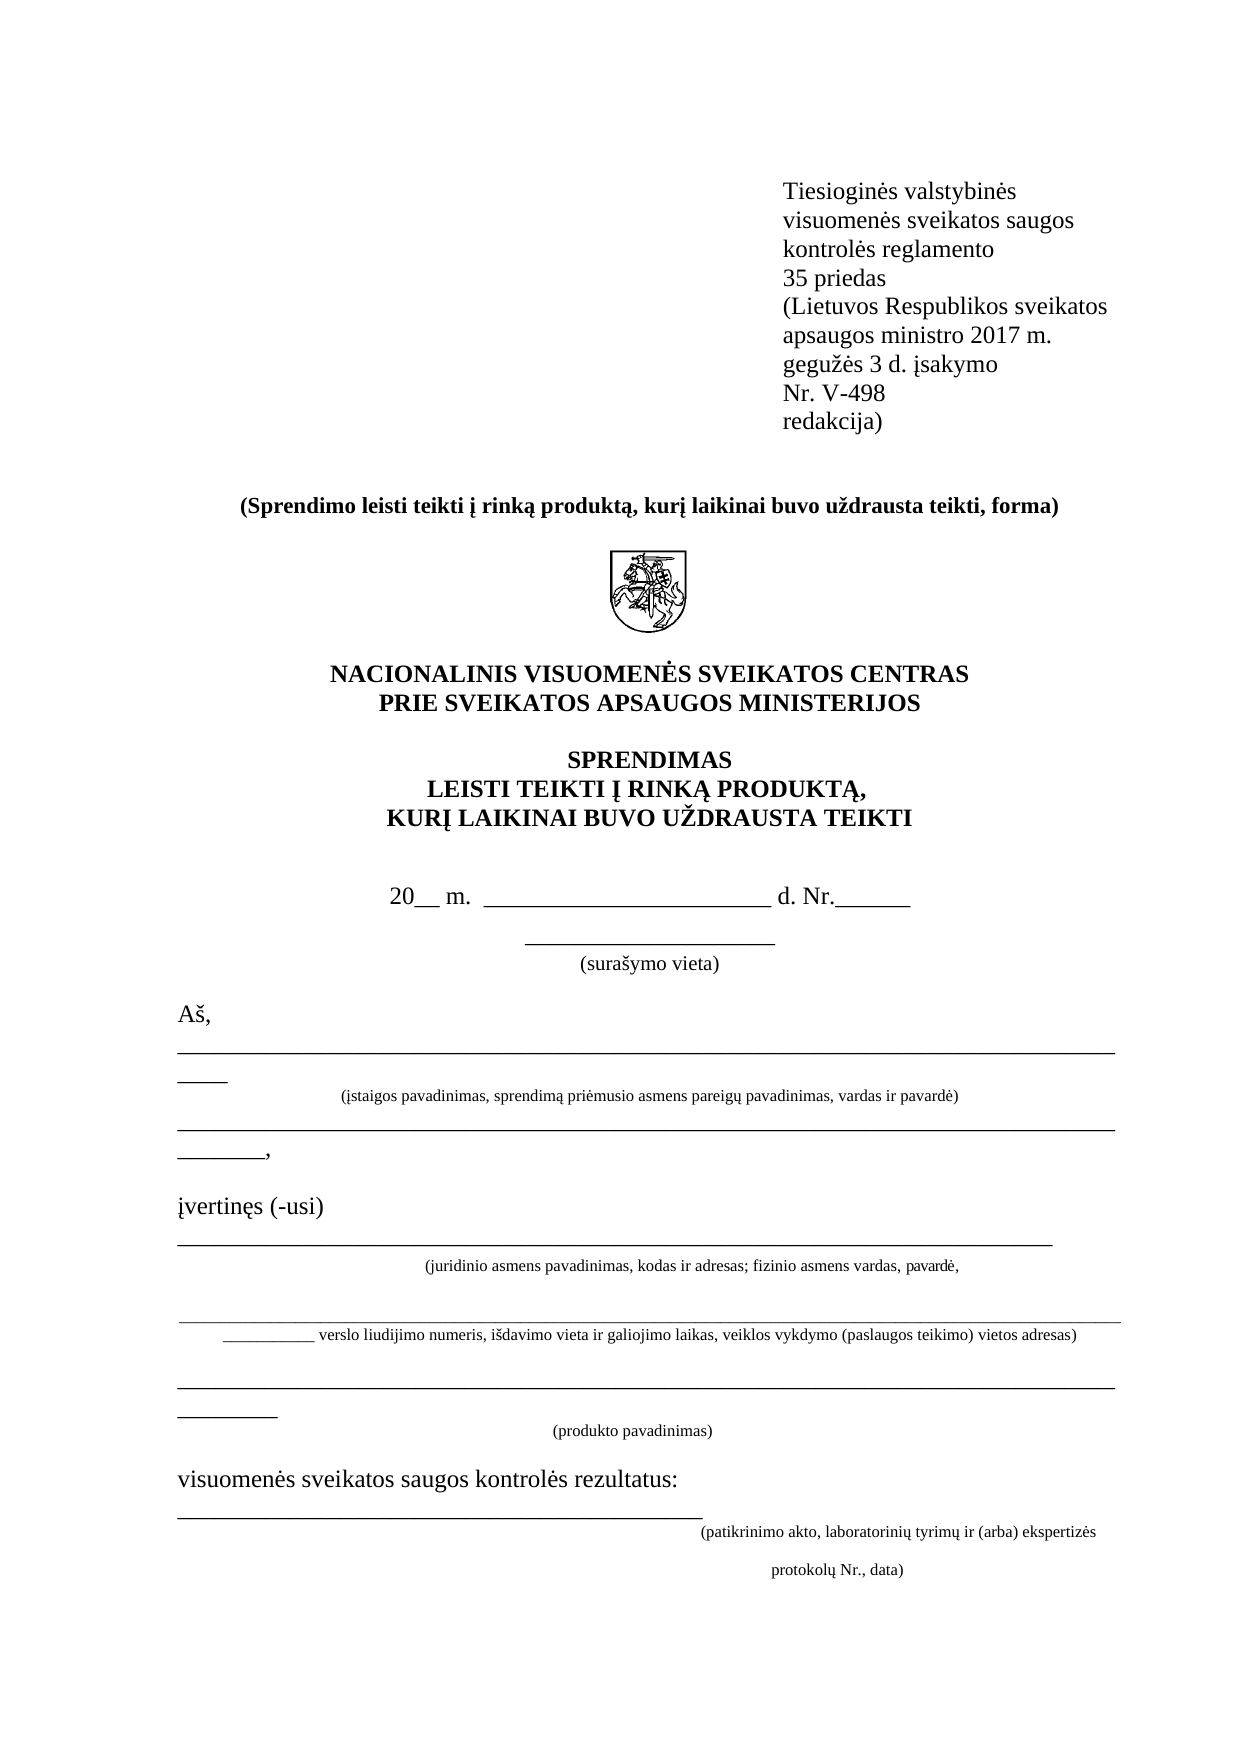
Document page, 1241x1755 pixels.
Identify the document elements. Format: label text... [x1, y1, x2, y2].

text ___________________________________________________________________________________ [177, 1363, 1122, 1421]
text įvertinęs (-usi) ______________________________________________________________________ [177, 1191, 1122, 1248]
text SPRENDIMAS [177, 746, 1122, 774]
text Nr. V-498 [783, 378, 1122, 406]
text 35 priedas [783, 263, 1122, 291]
text (įstaigos pavadinimas, sprendimą priėmusio asmens pareigų pavadinimas, vardas ir pavardė) [177, 1086, 1122, 1105]
text redakcija) [783, 406, 1122, 435]
text (Lietuvos Respublikos sveikatos apsaugos ministro 2017 m. gegužės 3 d. įsakymo [783, 291, 1122, 378]
text ____________________ [177, 909, 1122, 951]
text 20__ m. _______________________ d. Nr.______ [177, 884, 1122, 909]
text Tiesioginės valstybinės visuomenės sveikatos saugos kontrolės reglamento [783, 176, 1122, 263]
text (patikrinimo akto, laboratorinių tyrimų ir (arba) ekspertizės protokolų Nr., data) [552, 1522, 1122, 1579]
text (surašymo vieta) [177, 951, 1122, 975]
text visuomenės sveikatos saugos kontrolės rezultatus: __________________________________________ [177, 1464, 1122, 1522]
text (produkto pavadinimas) [327, 1421, 1122, 1440]
text KURĮ LAIKINAI BUVO UŽDRAUSTA TEIKTI [177, 803, 1122, 832]
text LEISTI TEIKTI Į RINKĄ PRODUKTĄ, [177, 774, 1122, 803]
text (Sprendimo leisti teikti į rinką produktą, kurį laikinai buvo uždrausta teikti, forma) [177, 493, 1122, 519]
text ____________________________________________________________________________________________________________________________ verslo liudijimo numeris, išdavimo vieta ir galiojimo laikas, veiklos vykdymo (paslaugos teikimo) vietos adresas) [177, 1306, 1122, 1344]
text NACIONALINIS VISUOMENĖS SVEIKATOS CENTRAS [177, 659, 1122, 688]
text PRIE SVEIKATOS APSAUGOS MINISTERIJOS [177, 688, 1122, 717]
text Aš, _______________________________________________________________________________ [177, 999, 1122, 1086]
text __________________________________________________________________________________, [177, 1105, 1122, 1162]
text (juridinio asmens pavadinimas, kodas ir adresas; fizinio asmens vardas, pavardė, [177, 1248, 1122, 1277]
